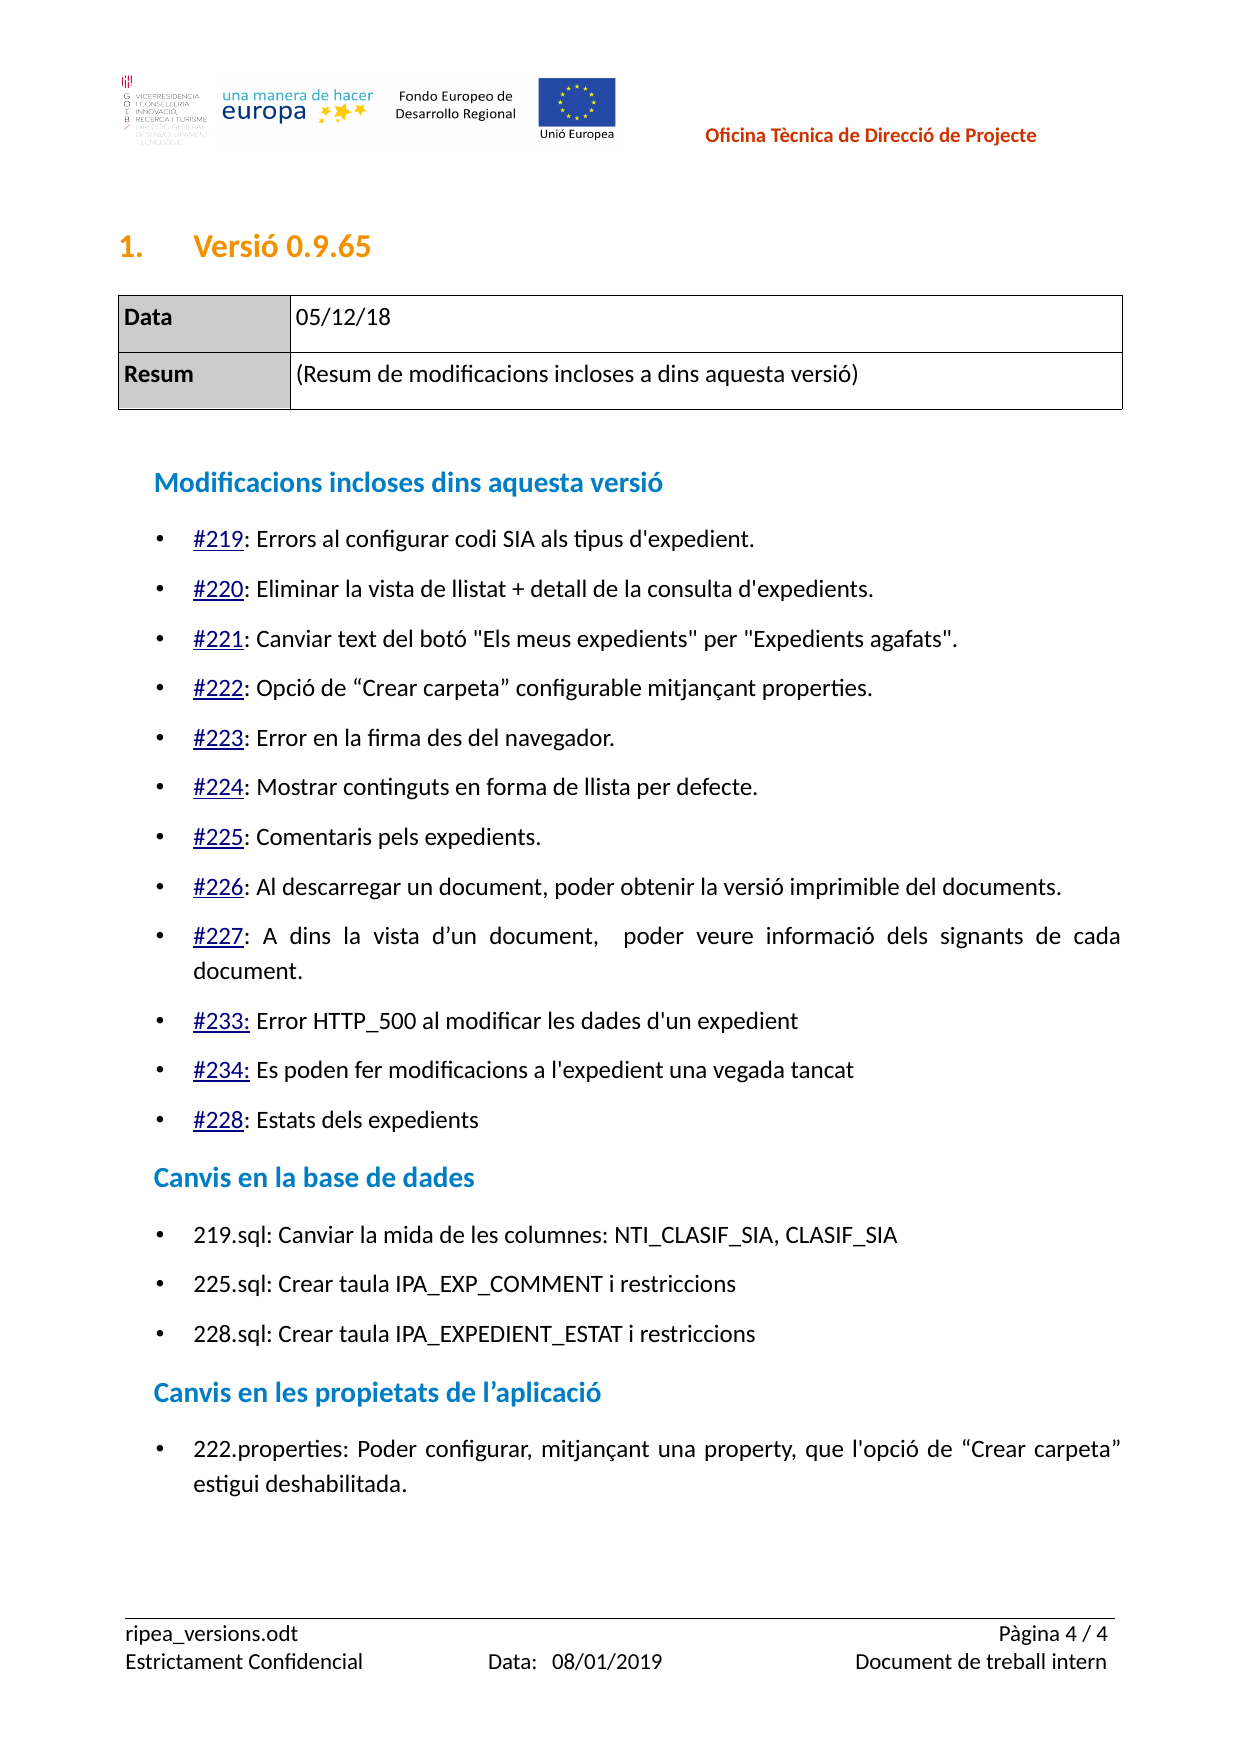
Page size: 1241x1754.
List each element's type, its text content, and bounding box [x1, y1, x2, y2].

list #233: Error HTTP_500 al modificar les dades d'un expedient [156, 1005, 1122, 1035]
list #224: Mostrar continguts en forma de llista per defecte. [156, 771, 1122, 802]
list #234: Es poden fer modificacions a l'expedient una vegada tancat [156, 1054, 1122, 1085]
subtitle Canvis en la base de dades [153, 1159, 1122, 1195]
picture [118, 73, 213, 147]
list #221: Canviar text del botó "Els meus expedients" per "Expedients agafats". [156, 623, 1122, 653]
list 225.sql: Crear taula IPA_EXP_COMMENT i restriccions [156, 1268, 1122, 1299]
list #223: Error en la firma des del navegador. [156, 722, 1122, 752]
list 228.sql: Crear taula IPA_EXPEDIENT_ESTAT i restriccions [156, 1318, 1122, 1348]
list #222: Opció de “Crear carpeta” configurable mitjançant properties. [156, 672, 1122, 703]
subtitle Canvis en les propietats de l’aplicació [153, 1374, 1122, 1409]
picture [219, 73, 621, 147]
subtitle Modificacions incloses dins aquesta versió [153, 464, 1122, 500]
list #220: Eliminar la vista de llistat + detall de la consulta d'expedients. [156, 573, 1122, 604]
list #228: Estats dels expedients [156, 1104, 1122, 1134]
table_cell (Resum de modificacions incloses a dins aquesta versió) [291, 353, 1122, 408]
list #219: Errors al configurar codi SIA als tipus d'expedient. [156, 523, 1122, 554]
table_header Data [119, 296, 290, 352]
list #227: A dins la vista d’un document, poder veure informació dels signants de cada document. [156, 920, 1122, 986]
list #226: Al descarregar un document, poder obtenir la versió imprimible del documents. [156, 871, 1122, 901]
list 222.properties: Poder configurar, mitjançant una property, que l'opció de “Crear carpeta” estigui deshabilitada. [156, 1433, 1122, 1498]
list 219.sql: Canviar la mida de les columnes: NTI_CLASIF_SIA, CLASIF_SIA [156, 1219, 1122, 1249]
table_cell Resum [119, 353, 290, 408]
subtitle Versió 0.9.65 [118, 225, 1122, 266]
table_header 05/12/18 [291, 296, 1122, 352]
list #225: Comentaris pels expedients. [156, 821, 1122, 852]
